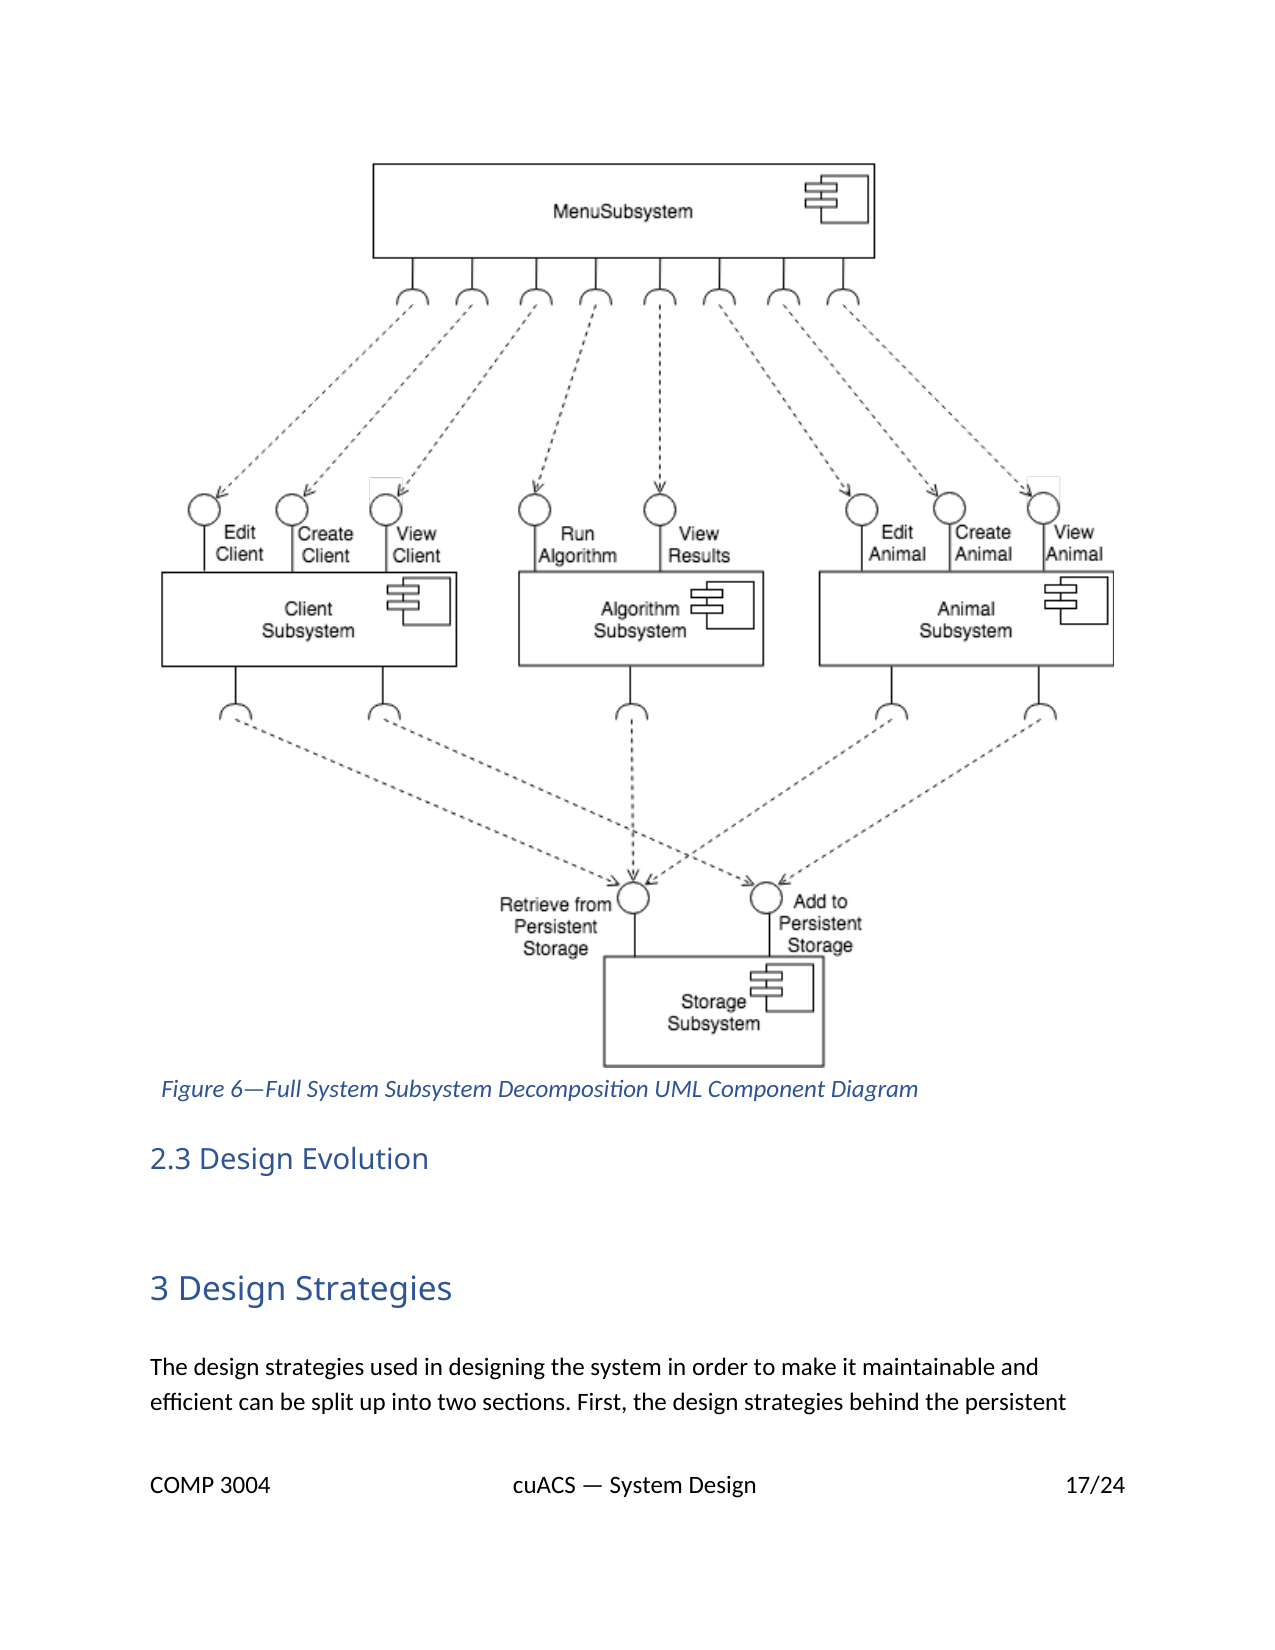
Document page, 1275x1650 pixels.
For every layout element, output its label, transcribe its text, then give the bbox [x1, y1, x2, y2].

subtitle 2.3 Design Evolution [150, 1139, 1125, 1178]
text Figure 6—Full System Subsystem Decomposition UML Component Diagram [161, 1068, 1114, 1104]
text The design strategies used in designing the system in order to make it maintainable and efficient can be split up into two sections. First, the design strategies behind the persistent [150, 1352, 1125, 1417]
picture [161, 162, 1114, 1068]
subtitle 3 Design Strategies [150, 1264, 1125, 1310]
